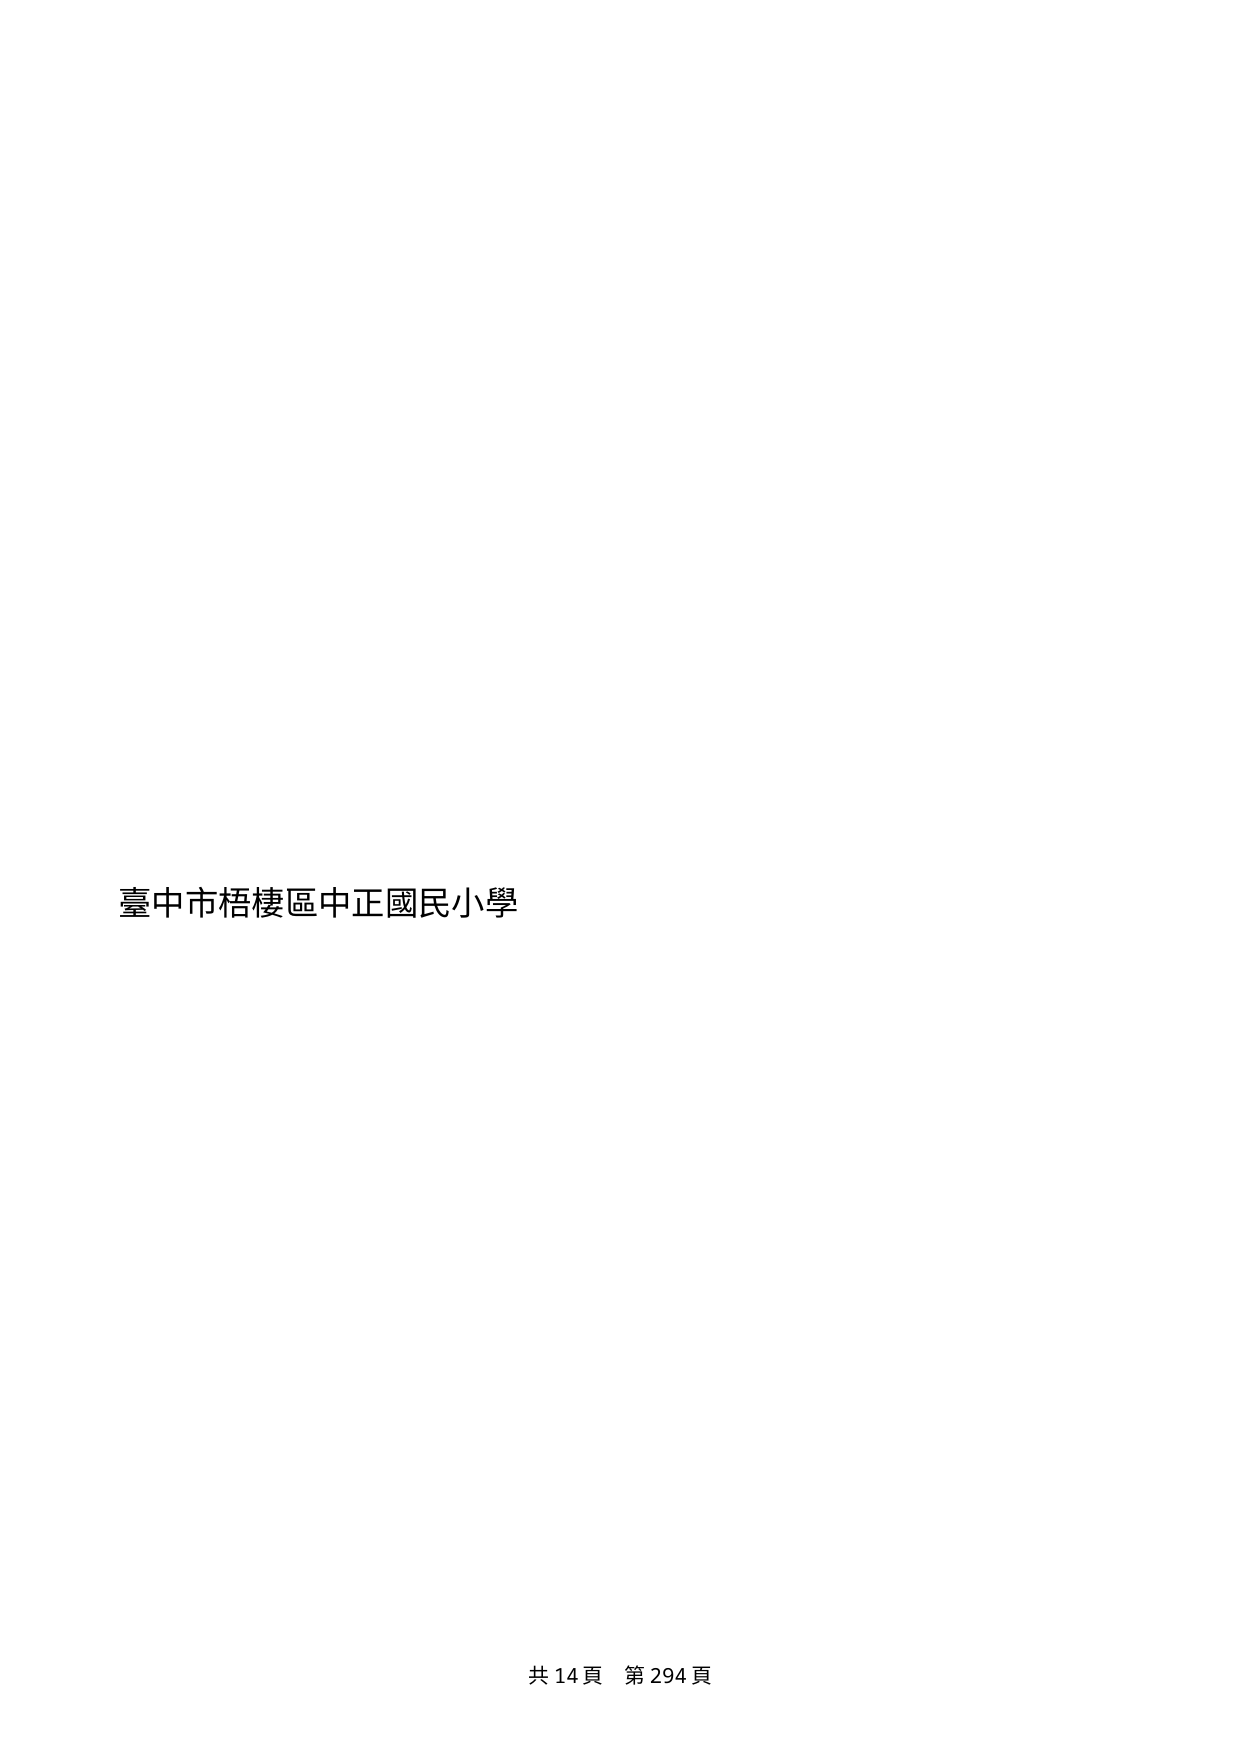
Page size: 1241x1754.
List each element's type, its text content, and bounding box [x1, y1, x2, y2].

text 臺中市梧棲區中正國民小學 [118, 859, 1122, 922]
